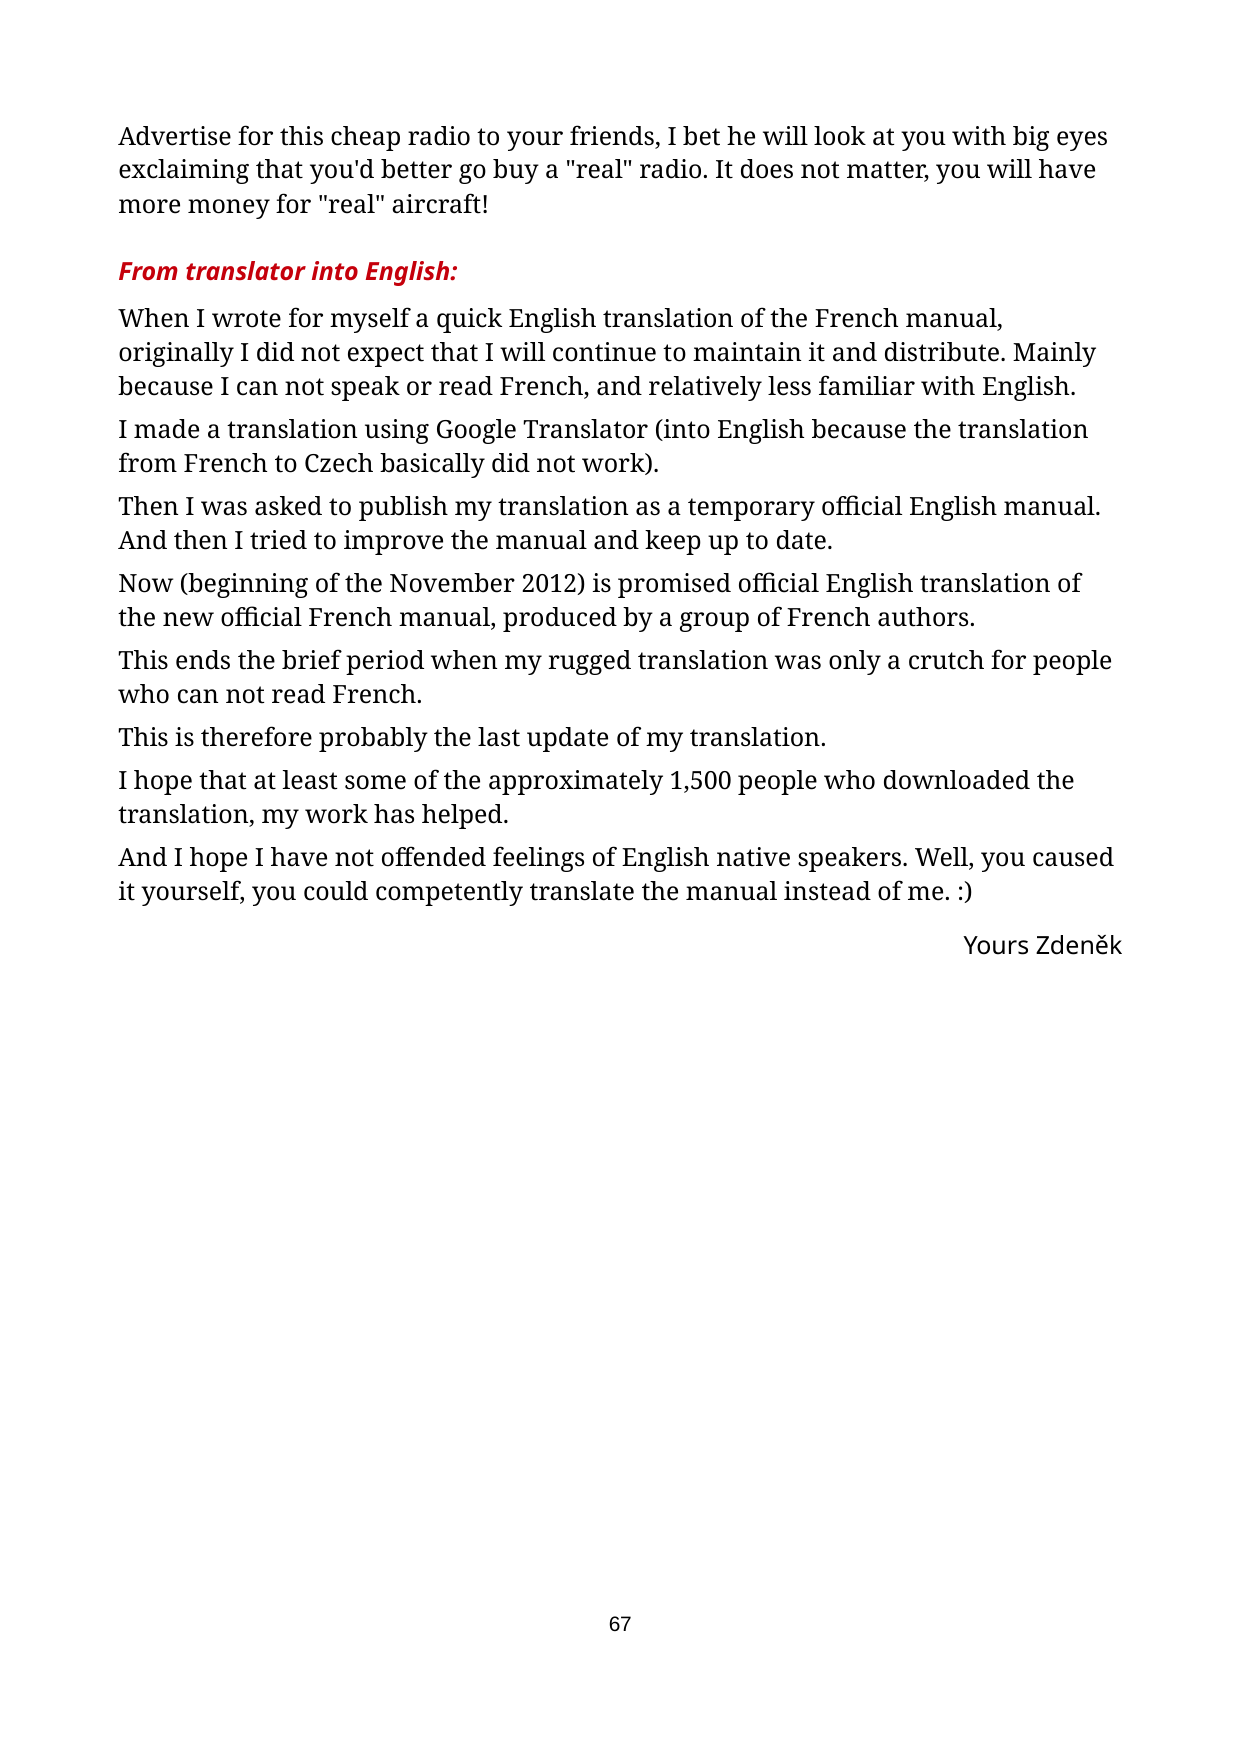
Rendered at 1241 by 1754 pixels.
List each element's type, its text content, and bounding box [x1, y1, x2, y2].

text Advertise for this cheap radio to your friends, I bet he will look at you with big eyes exclaiming that you'd better go buy a "real" radio. It does not matter, you will have more money for "real" aircraft! [118, 118, 1122, 220]
text This ends the brief period when my rugged translation was only a crutch for people who can not read French. [118, 642, 1122, 711]
subtitle From translator into English: [118, 254, 1122, 288]
text I made ​​a translation using Google Translator (into English because the translation from French to Czech basically did not work). [118, 411, 1122, 479]
text This is therefore probably the last update of my translation. [118, 719, 1122, 753]
text Yours Zdeněk [118, 928, 1122, 962]
text When I wrote for myself a quick English translation of the French manual, originally I did not expect that I will continue to maintain it and distribute. Mainly because I can not speak or read French, and relatively less familiar with English. [118, 300, 1122, 403]
text Now (beginning of the November 2012) is promised official English translation of the new official French manual, produced by a group of French authors. [118, 565, 1122, 633]
text I hope that at least some of the approximately 1,500 people who downloaded the translation, my work has helped. [118, 762, 1122, 830]
text Then I was asked to publish my translation as a temporary official English manual. And then I tried to improve the manual and keep up to date. [118, 488, 1122, 557]
text And I hope I have not offended feelings of English native speakers. Well, you caused it yourself, you could competently translate the manual instead of me. :) [118, 839, 1122, 907]
